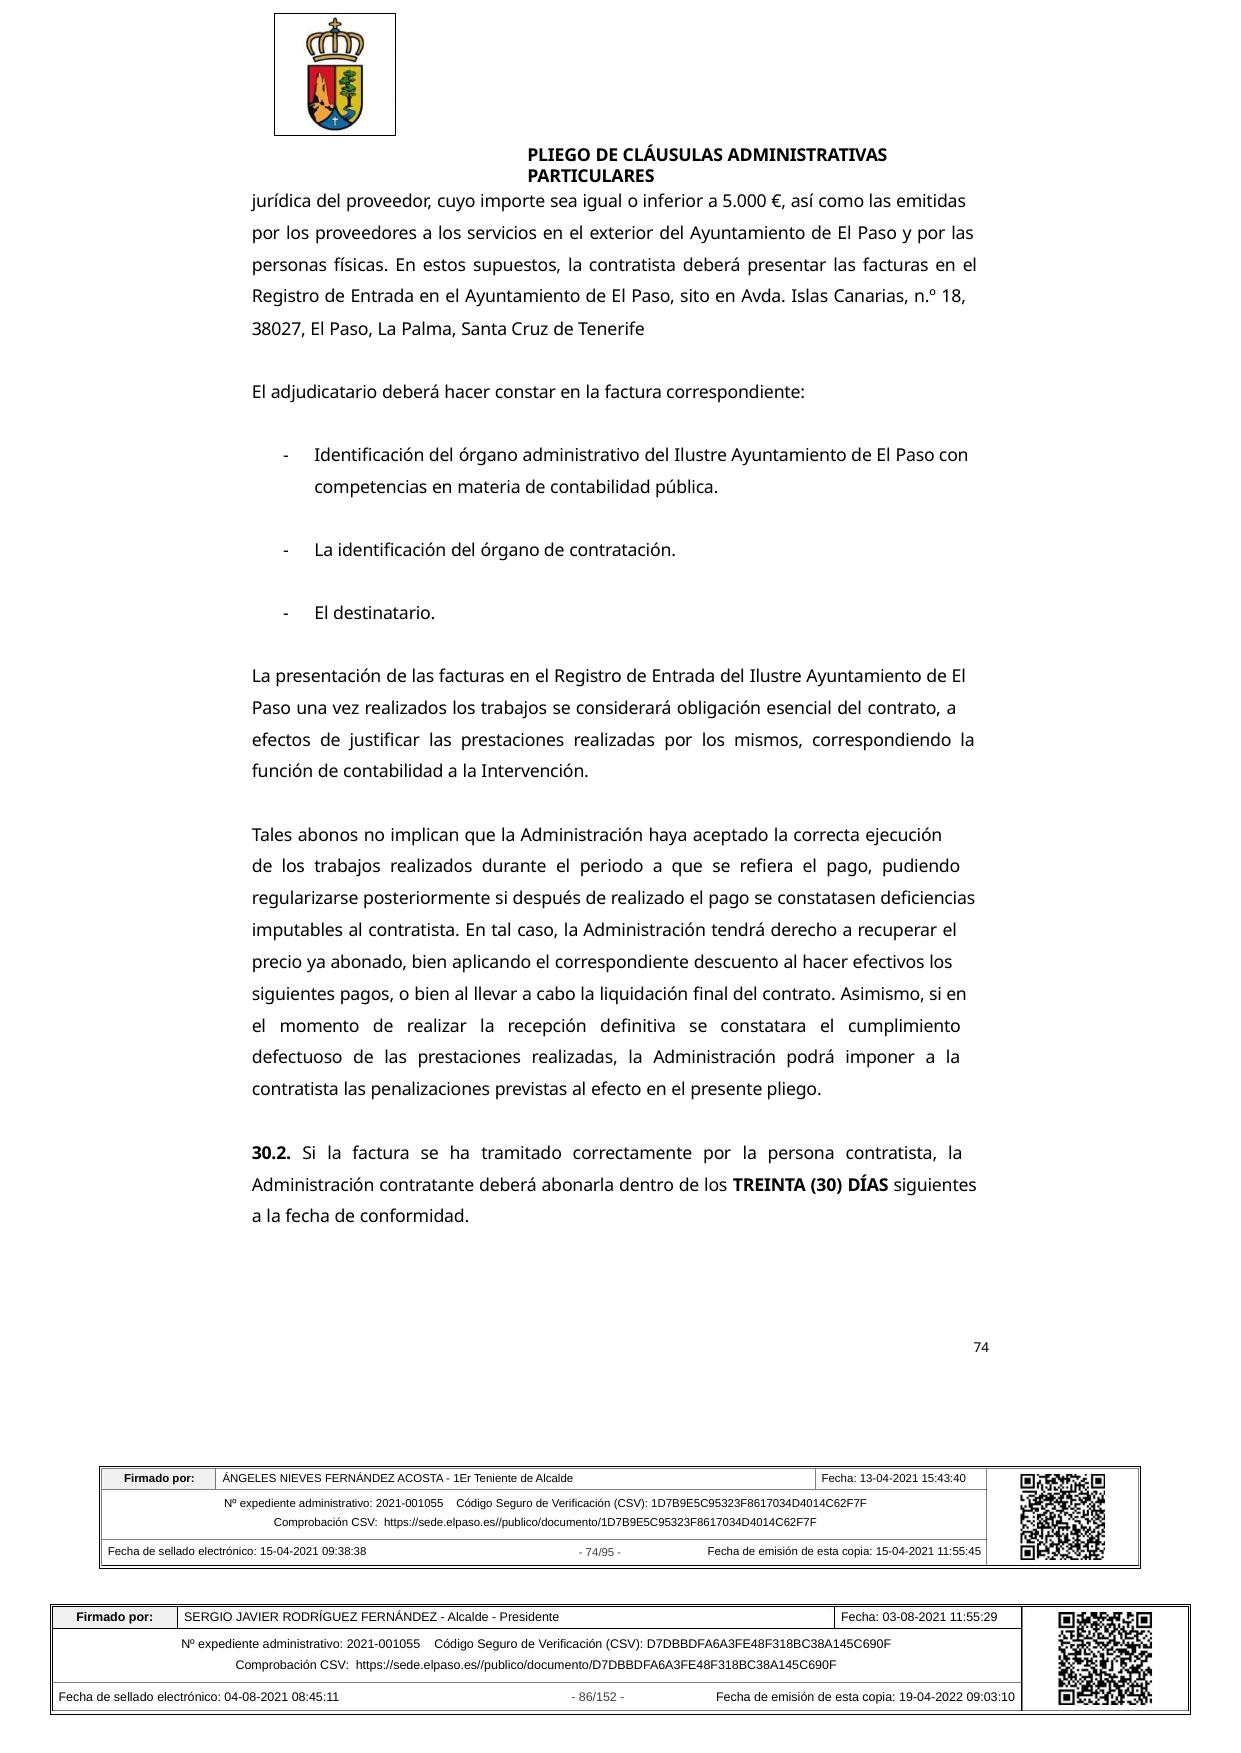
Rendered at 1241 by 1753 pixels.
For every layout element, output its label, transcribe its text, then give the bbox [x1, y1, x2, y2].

text - 74/95 - [578, 1546, 638, 1559]
text Tales abonos no implican que la Administración haya aceptado la correcta ejecución [252, 825, 1013, 845]
text Comprobación CSV: https://sede.elpaso.es//publico/documento/1D7B9E5C95323F8617034D4014C62F7F [273, 1517, 889, 1529]
text por los proveedores a los servicios en el exterior del Ayuntamiento de El Paso y por las [252, 223, 1013, 243]
text El destinatario. [314, 603, 724, 623]
text ÁNGELES NIEVES FERNÁNDEZ ACOSTA - 1Er Teniente de Alcalde [222, 1473, 601, 1485]
text - [283, 539, 314, 560]
text el momento de realizar la recepción definitiva se constatara el cumplimiento [252, 1016, 1013, 1036]
text imputables al contratista. En tal caso, la Administración tendrá derecho a recuperar el [252, 920, 1013, 941]
text siguientes pagos, o bien al llevar a cabo la liquidación final del contrato. Asimismo, si en [252, 984, 1013, 1004]
text Nº expediente administrativo: 2021-001055 Código Seguro de Verificación (CSV): D7DBBDFA6A3FE48F318BC38A145C690F [181, 1638, 918, 1652]
text jurídica del proveedor, cuyo importe sea igual o inferior a 5.000 €, así como las emitidas [252, 191, 1013, 212]
text - [283, 602, 314, 623]
text Fecha de emisión de esta copia: 19-04-2022 09:03:10 [716, 1690, 1040, 1704]
text Firmado por: [76, 1610, 172, 1624]
text competencias en materia de contabilidad pública. [314, 477, 1013, 497]
text Nº expediente administrativo: 2021-001055 Código Seguro de Verificación (CSV): 1D7B9E5C95323F8617034D4014C62F7F [224, 1498, 889, 1511]
text PLIEGO DE CLÁUSULAS ADMINISTRATIVAS PARTICULARES [527, 145, 1013, 187]
picture [100, 1467, 1140, 1568]
text 8027, El Paso, La Palma, Santa Cruz de Tenerife [261, 319, 678, 339]
picture [51, 1605, 1190, 1714]
text - 86/152 - [571, 1691, 643, 1705]
picture [275, 14, 395, 135]
text SERGIO JAVIER RODRÍGUEZ FERNÁNDEZ - Alcalde - Presidente [184, 1610, 586, 1624]
text Identificación del órgano administrativo del Ilustre Ayuntamiento de El Paso con [314, 445, 1013, 465]
text Fecha de emisión de esta copia: 15-04-2021 11:55:45 [707, 1546, 1006, 1558]
text regularizarse posteriormente si después de realizado el pago se constatasen deficiencias [252, 888, 1013, 909]
text precio ya abonado, bien aplicando el correspondiente descuento al hacer efectivos los [252, 952, 1013, 972]
text personas físicas. En estos supuestos, la contratista deberá presentar las facturas en el [252, 255, 1013, 275]
text Fecha de sellado electrónico: 15-04-2021 09:38:38 [108, 1546, 390, 1558]
text 74 [973, 1339, 1009, 1356]
text Registro de Entrada en el Ayuntamiento de El Paso, sito en Avda. Islas Canarias, n.º 18, [252, 287, 1013, 307]
text Fecha de sellado electrónico: 04-08-2021 08:45:11 [58, 1690, 365, 1704]
text La identificación del órgano de contratación. [314, 540, 724, 560]
text - [283, 444, 314, 465]
text a la fecha de conformidad. [252, 1207, 511, 1227]
text Comprobación CSV: https://sede.elpaso.es//publico/documento/D7DBBDFA6A3FE48F318BC38A145C690F [235, 1658, 918, 1672]
text 3 [252, 323, 258, 334]
text Fecha: 03-08-2021 11:55:29 [841, 1610, 1022, 1624]
text efectos de justificar las prestaciones realizadas por los mismos, correspondiendo la [252, 730, 1014, 750]
text contratista las penalizaciones previstas al efecto en el presente pliego. [252, 1079, 1013, 1100]
text defectuoso de las prestaciones realizadas, la Administración podrá imponer a la [252, 1048, 1013, 1068]
text Administración contratante deberá abonarla dentro de los TREINTA (30) DÍAS siguientes [252, 1174, 1013, 1195]
text 3 [252, 1143, 261, 1163]
text Firmado por: [124, 1473, 211, 1485]
text Fecha: 13-04-2021 15:43:40 [821, 1473, 987, 1485]
text El adjudicatario deberá hacer constar en la factura correspondiente: [252, 382, 860, 402]
text Paso una vez realizados los trabajos se considerará obligación esencial del contrato, a [252, 698, 1014, 718]
text La presentación de las facturas en el Registro de Entrada del Ilustre Ayuntamiento de El [252, 666, 1014, 686]
text 3 [252, 319, 261, 339]
text 3 [252, 1148, 258, 1157]
text 0.2. Si la factura se ha tramitado correctamente por la persona contratista, la [261, 1143, 1013, 1163]
text de los trabajos realizados durante el periodo a que se refiera el pago, pudiendo [252, 856, 1013, 877]
text función de contabilidad a la Intervención. [252, 761, 1014, 782]
